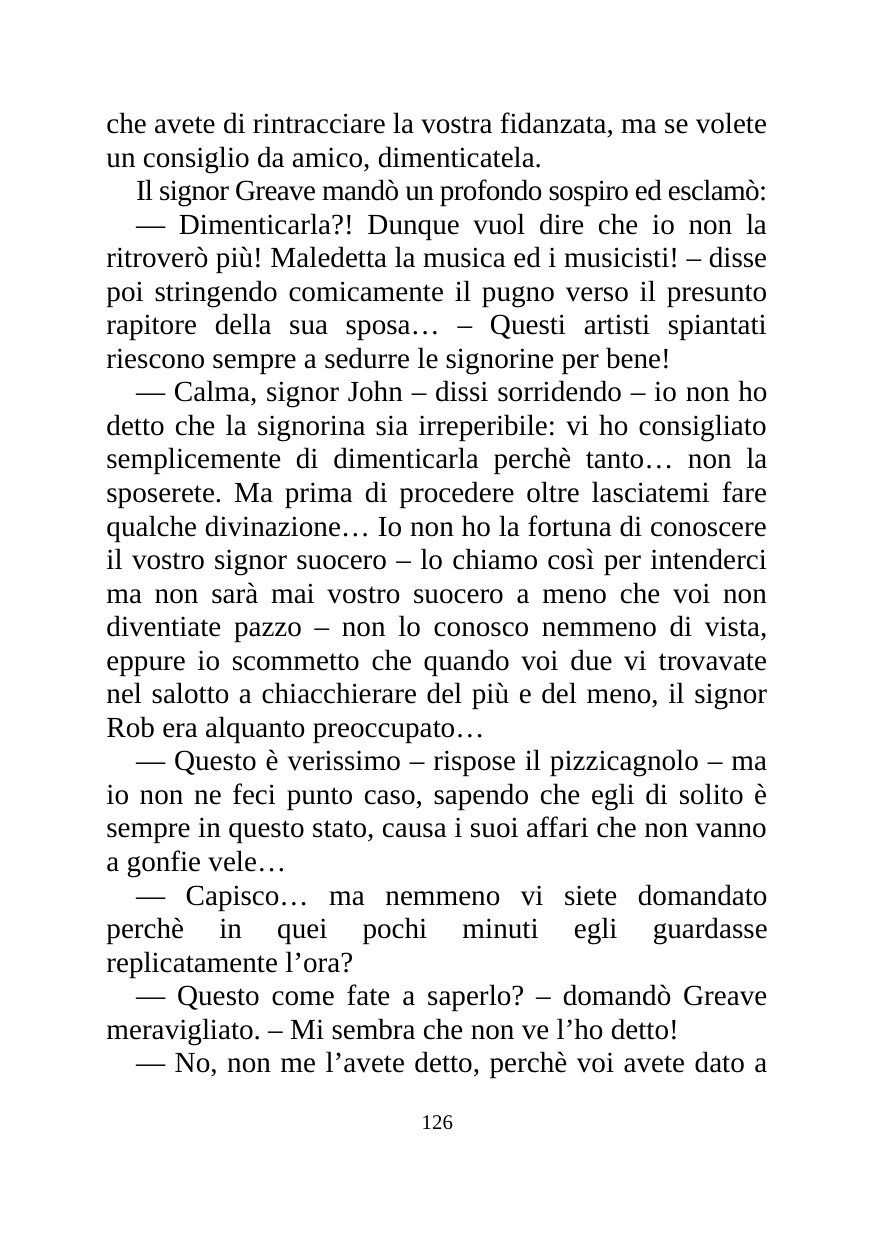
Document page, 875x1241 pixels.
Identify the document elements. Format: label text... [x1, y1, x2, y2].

text — Capisco… ma nemmeno vi siete domandato perchè in quei pochi minuti egli guardasse replicatamente l’ora? [106, 878, 768, 978]
text — Dimenticarla?! Dunque vuol dire che io non la ritroverò più! Maledetta la musica ed i musicisti! – disse poi stringendo comicamente il pugno verso il presunto rapitore della sua sposa… – Questi artisti spiantati riescono sempre a sedurre le signorine per bene! [106, 207, 768, 374]
text Il signor Greave mandò un profondo sospiro ed esclamò: [106, 173, 768, 207]
text — Questo è verissimo – rispose il pizzicagnolo – ma io non ne feci punto caso, sapendo che egli di solito è sempre in questo stato, causa i suoi affari che non vanno a gonfie vele… [106, 743, 768, 878]
text — No, non me l’avete detto, perchè voi avete dato a [106, 1045, 768, 1079]
text che avete di rintracciare la vostra fidanzata, ma se volete un consiglio da amico, dimenticatela. [106, 106, 768, 173]
text — Questo come fate a saperlo? – domandò Greave meravigliato. – Mi sembra che non ve l’ho detto! [106, 978, 768, 1045]
text — Calma, signor John – dissi sorridendo – io non ho detto che la signorina sia irreperibile: vi ho consigliato semplicemente di dimenticarla perchè tanto… non la sposerete. Ma prima di procedere oltre lasciatemi fare qualche divinazione… Io non ho la fortuna di conoscere il vostro signor suocero – lo chiamo così per intenderci ma non sarà mai vostro suocero a meno che voi non diventiate pazzo – non lo conosco nemmeno di vista, eppure io scommetto che quando voi due vi trovavate nel salotto a chiacchierare del più e del meno, il signor Rob era alquanto preoccupato… [106, 374, 768, 743]
